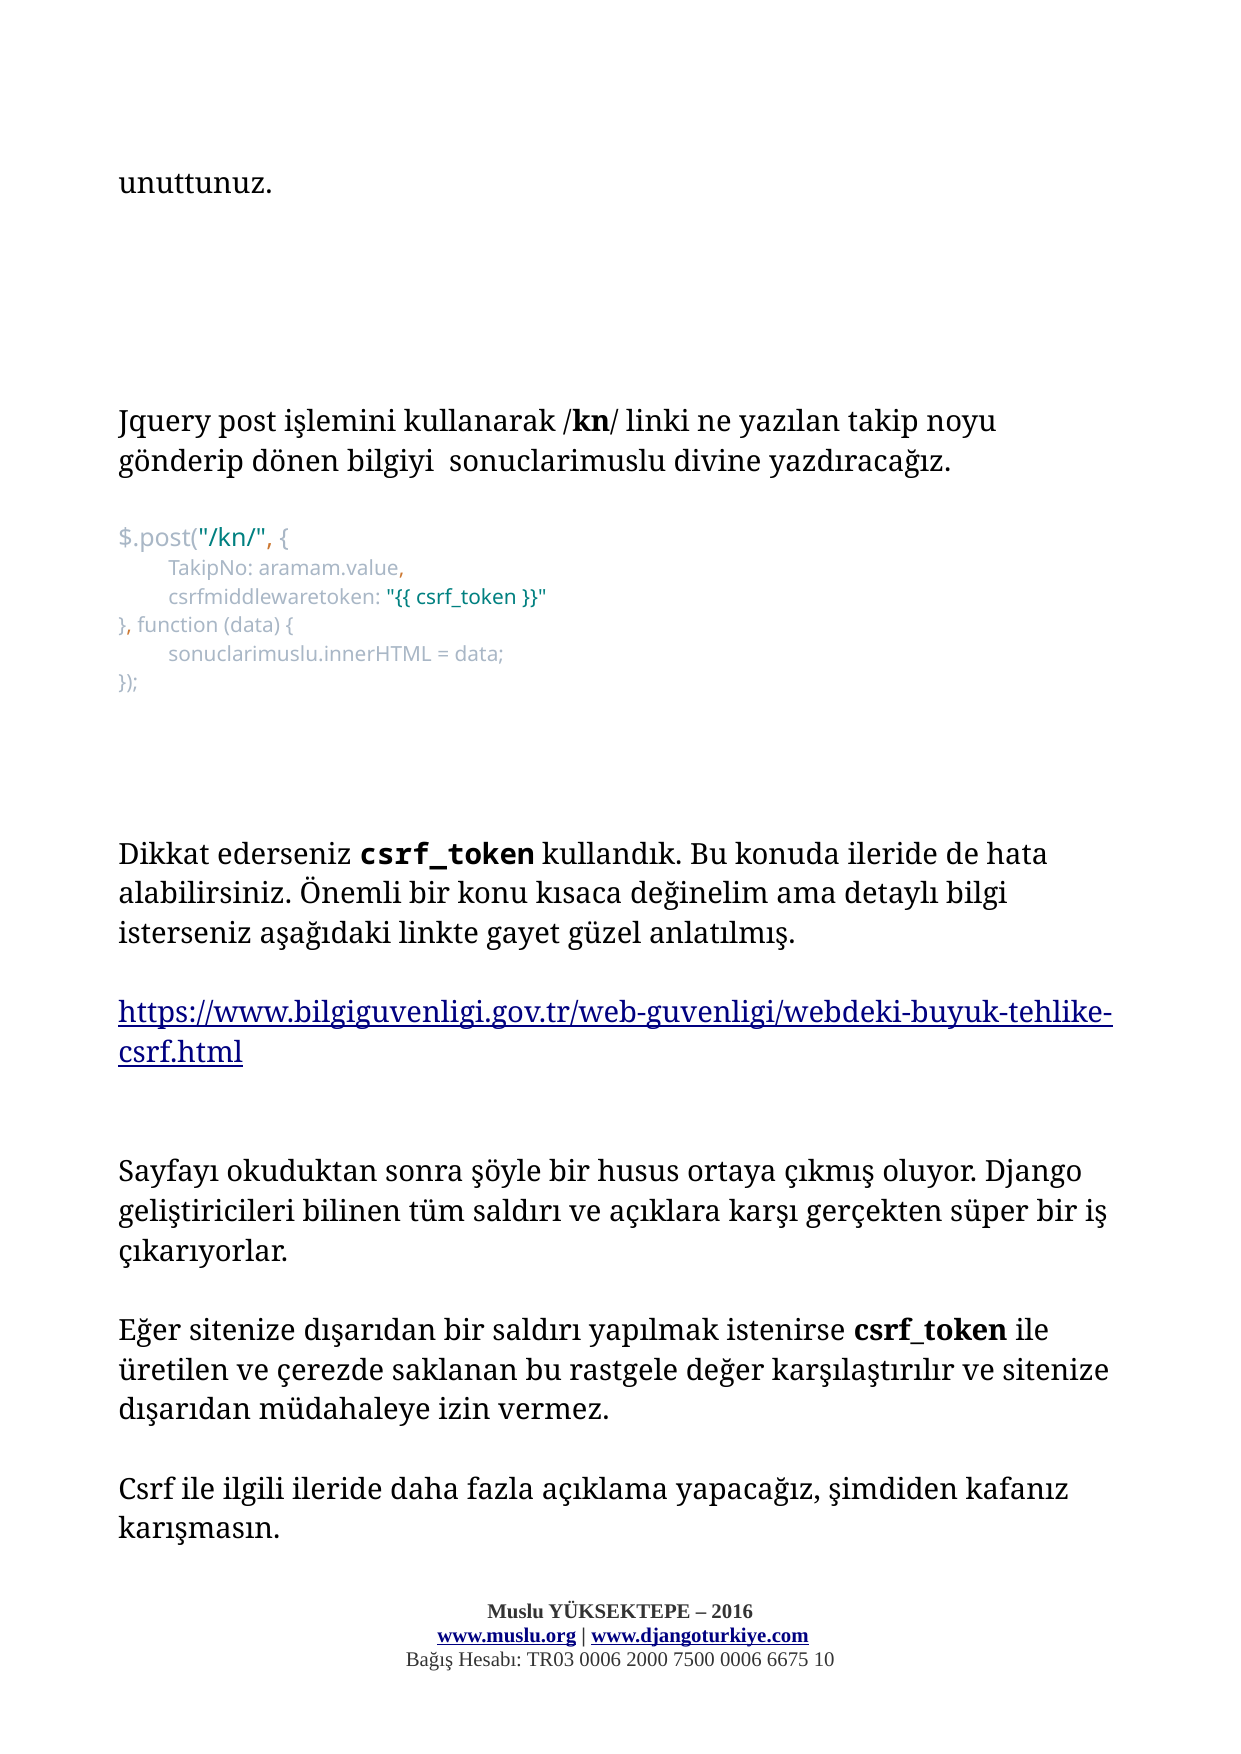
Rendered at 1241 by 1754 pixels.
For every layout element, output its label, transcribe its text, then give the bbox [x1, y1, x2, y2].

text Eğer sitenize dışarıdan bir saldırı yapılmak istenirse csrf_token ile üretilen ve çerezde saklanan bu rastgele değer karşılaştırılır ve sitenize dışarıdan müdahaleye izin vermez. [118, 1309, 1122, 1428]
text $.post("/kn/", { [118, 519, 1122, 553]
text TakipNo: aramam.value, [118, 553, 1122, 582]
text Dikkat ederseniz csrf_token kullandık. Bu konuda ileride de hata alabilirsiniz. Önemli bir konu kısaca değinelim ama detaylı bilgi isterseniz aşağıdaki linkte gayet güzel anlatılmış. [118, 833, 1122, 952]
text }); [118, 667, 1122, 696]
text Jquery post işlemini kullanarak /kn/ linki ne yazılan takip noyu gönderip dönen bilgiyi sonuclarimuslu divine yazdıracağız. [118, 400, 1122, 479]
text sonuclarimuslu.innerHTML = data; [118, 639, 1122, 667]
text unuttunuz. [118, 162, 1122, 202]
text }, function (data) { [118, 610, 1122, 639]
text Sayfayı okuduktan sonra şöyle bir husus ortaya çıkmış oluyor. Django geliştiricileri bilinen tüm saldırı ve açıklara karşı gerçekten süper bir iş çıkarıyorlar. [118, 1151, 1122, 1269]
text csrfmiddlewaretoken: "{{ csrf_token }}" [118, 582, 1122, 610]
text https://www.bilgiguvenligi.gov.tr/web-guvenligi/webdeki-buyuk-tehlike-csrf.html [118, 992, 1122, 1071]
text Csrf ile ilgili ileride daha fazla açıklama yapacağız, şimdiden kafanız karışmasın. [118, 1468, 1122, 1547]
